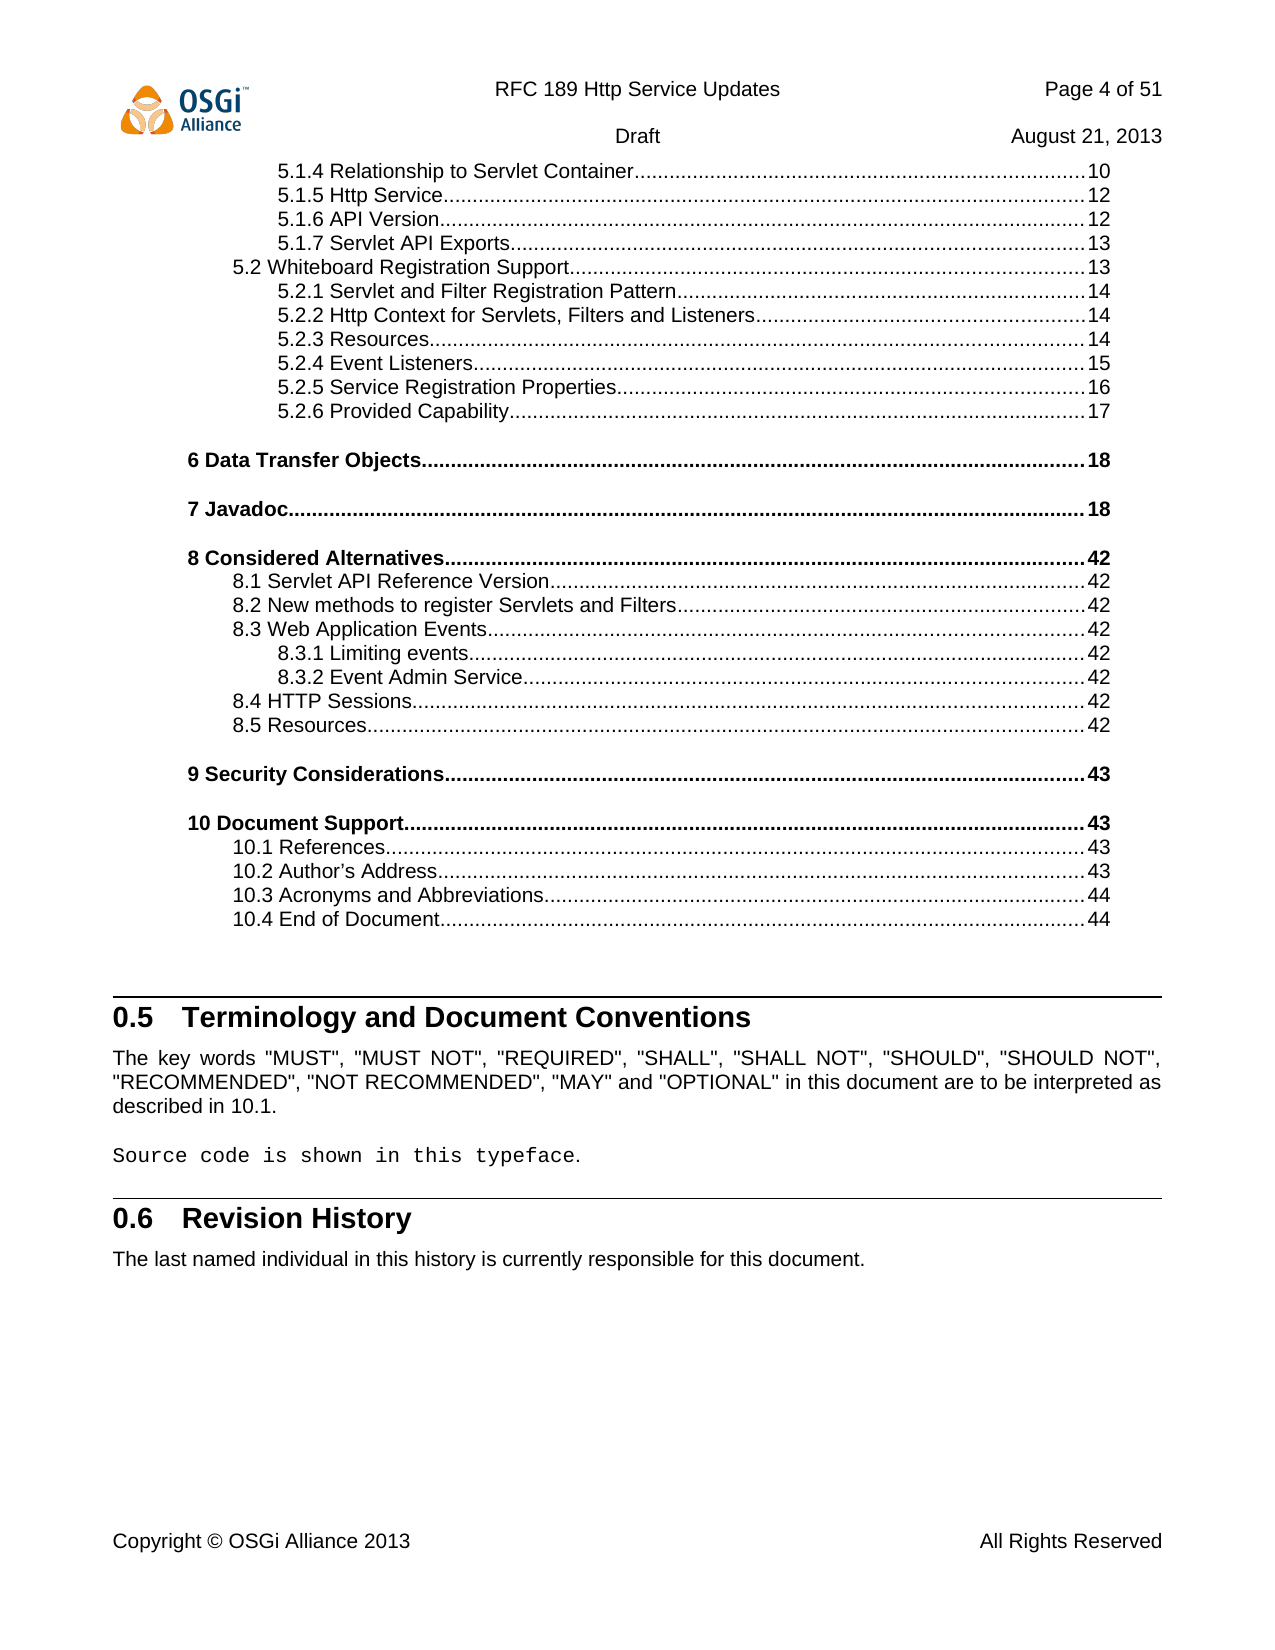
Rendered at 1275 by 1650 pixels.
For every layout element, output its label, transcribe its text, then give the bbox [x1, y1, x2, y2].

text 8 Considered Alternatives 42 [187, 545, 1162, 569]
text 5.1.7 Servlet API Exports 13 [277, 231, 1162, 255]
text 6 Data Transfer Objects 18 [187, 447, 1162, 471]
text 8.4 HTTP Sessions 42 [232, 689, 1162, 713]
text 5.2 Whiteboard Registration Support 13 [232, 255, 1162, 279]
text 10.3 Acronyms and Abbreviations 44 [232, 883, 1162, 907]
picture [113, 78, 257, 142]
text 7 Javadoc 18 [187, 496, 1162, 520]
text Source code is shown in this typeface. [112, 1142, 1162, 1168]
text 5.2.1 Servlet and Filter Registration Pattern 14 [277, 279, 1162, 303]
text 5.2.2 Http Context for Servlets, Filters and Listeners 14 [277, 303, 1162, 327]
text 10 Document Support 43 [187, 811, 1162, 835]
text 5.2.5 Service Registration Properties 16 [277, 374, 1162, 398]
text 10.1 References 43 [232, 835, 1162, 859]
text 5.2.6 Provided Capability 17 [277, 398, 1162, 422]
text 5.1.6 API Version 12 [277, 207, 1162, 231]
text 5.2.4 Event Listeners 15 [277, 351, 1162, 374]
text 8.5 Resources 42 [232, 713, 1162, 737]
text 9 Security Considerations 43 [187, 762, 1162, 786]
text 8.3.1 Limiting events 42 [277, 641, 1162, 665]
text 8.3 Web Application Events 42 [232, 617, 1162, 641]
subtitle Terminology and Document Conventions [112, 997, 1162, 1033]
text 8.2 New methods to register Servlets and Filters 42 [232, 593, 1162, 617]
text 10.2 Author’s Address 43 [232, 859, 1162, 883]
text 10.4 End of Document 44 [232, 907, 1162, 931]
text The key words "MUST", "MUST NOT", "REQUIRED", "SHALL", "SHALL NOT", "SHOULD", "SHOULD NOT", "RECOMMENDED", "NOT RECOMMENDED", "MAY" and "OPTIONAL" in this document are to be interpreted as described in . [112, 1046, 1162, 1117]
text 5.2.3 Resources 14 [277, 327, 1162, 351]
subtitle Revision History [112, 1199, 1162, 1234]
text 5.1.4 Relationship to Servlet Container 10 [277, 159, 1162, 183]
text 8.3.2 Event Admin Service 42 [277, 665, 1162, 689]
text The last named individual in this history is currently responsible for this document. [112, 1247, 1162, 1271]
text 8.1 Servlet API Reference Version 42 [232, 569, 1162, 593]
text 5.1.5 Http Service 12 [277, 183, 1162, 207]
